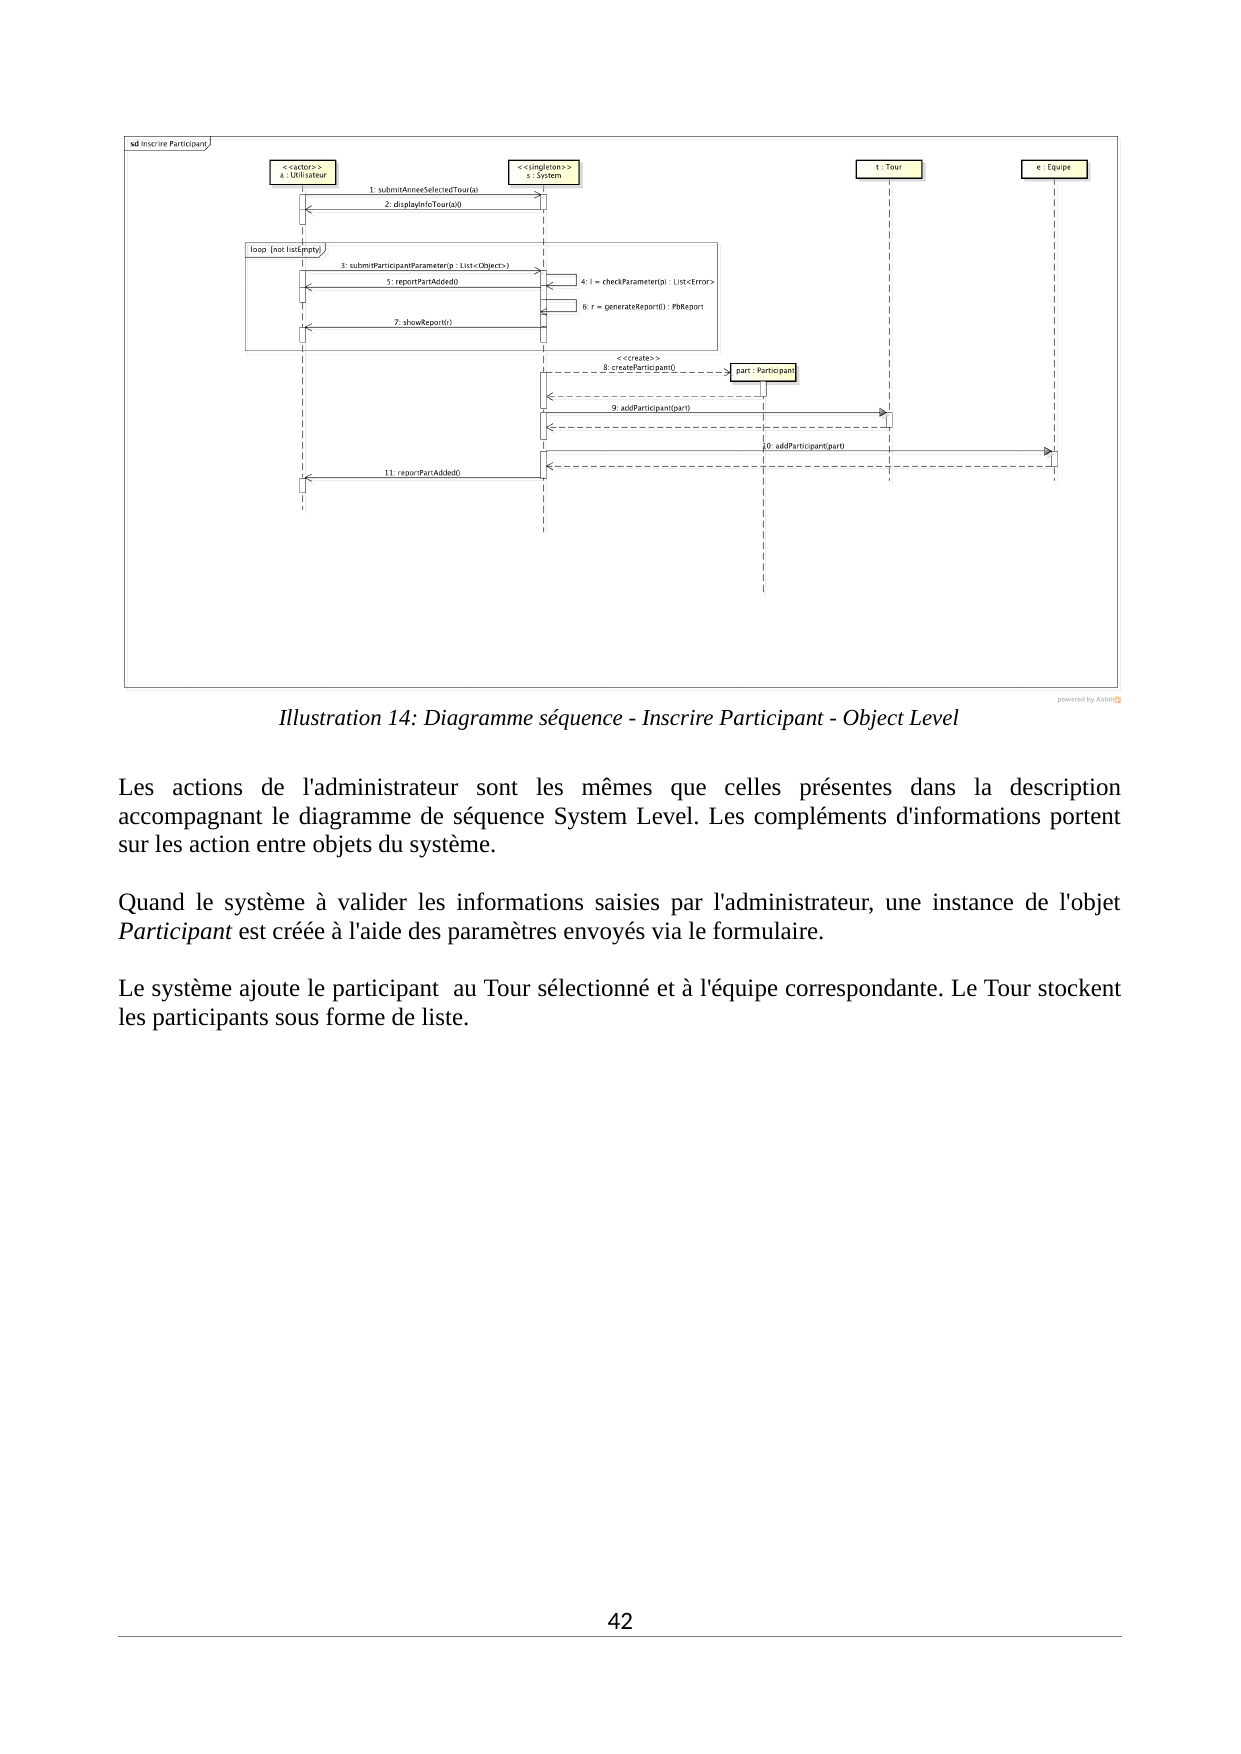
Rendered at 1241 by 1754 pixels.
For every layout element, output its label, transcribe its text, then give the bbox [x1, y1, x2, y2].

text Les actions de l'administrateur sont les mêmes que celles présentes dans la description accompagnant le diagramme de séquence System Level. Les compléments d'informations portent sur les action entre objets du système. [118, 772, 1122, 858]
text Le système ajoute le participant au Tour sélectionné et à l'équipe correspondante. Le Tour stockent les participants sous forme de liste. [118, 973, 1122, 1031]
text Quand le système à valider les informations saisies par l'administrateur, une instance de l'objet Participant est créée à l'aide des paramètres envoyés via le formulaire. [118, 887, 1122, 944]
picture [118, 130, 1123, 705]
text Illustration 14: Diagramme séquence - Inscrire Participant - Object Level [118, 705, 1122, 731]
